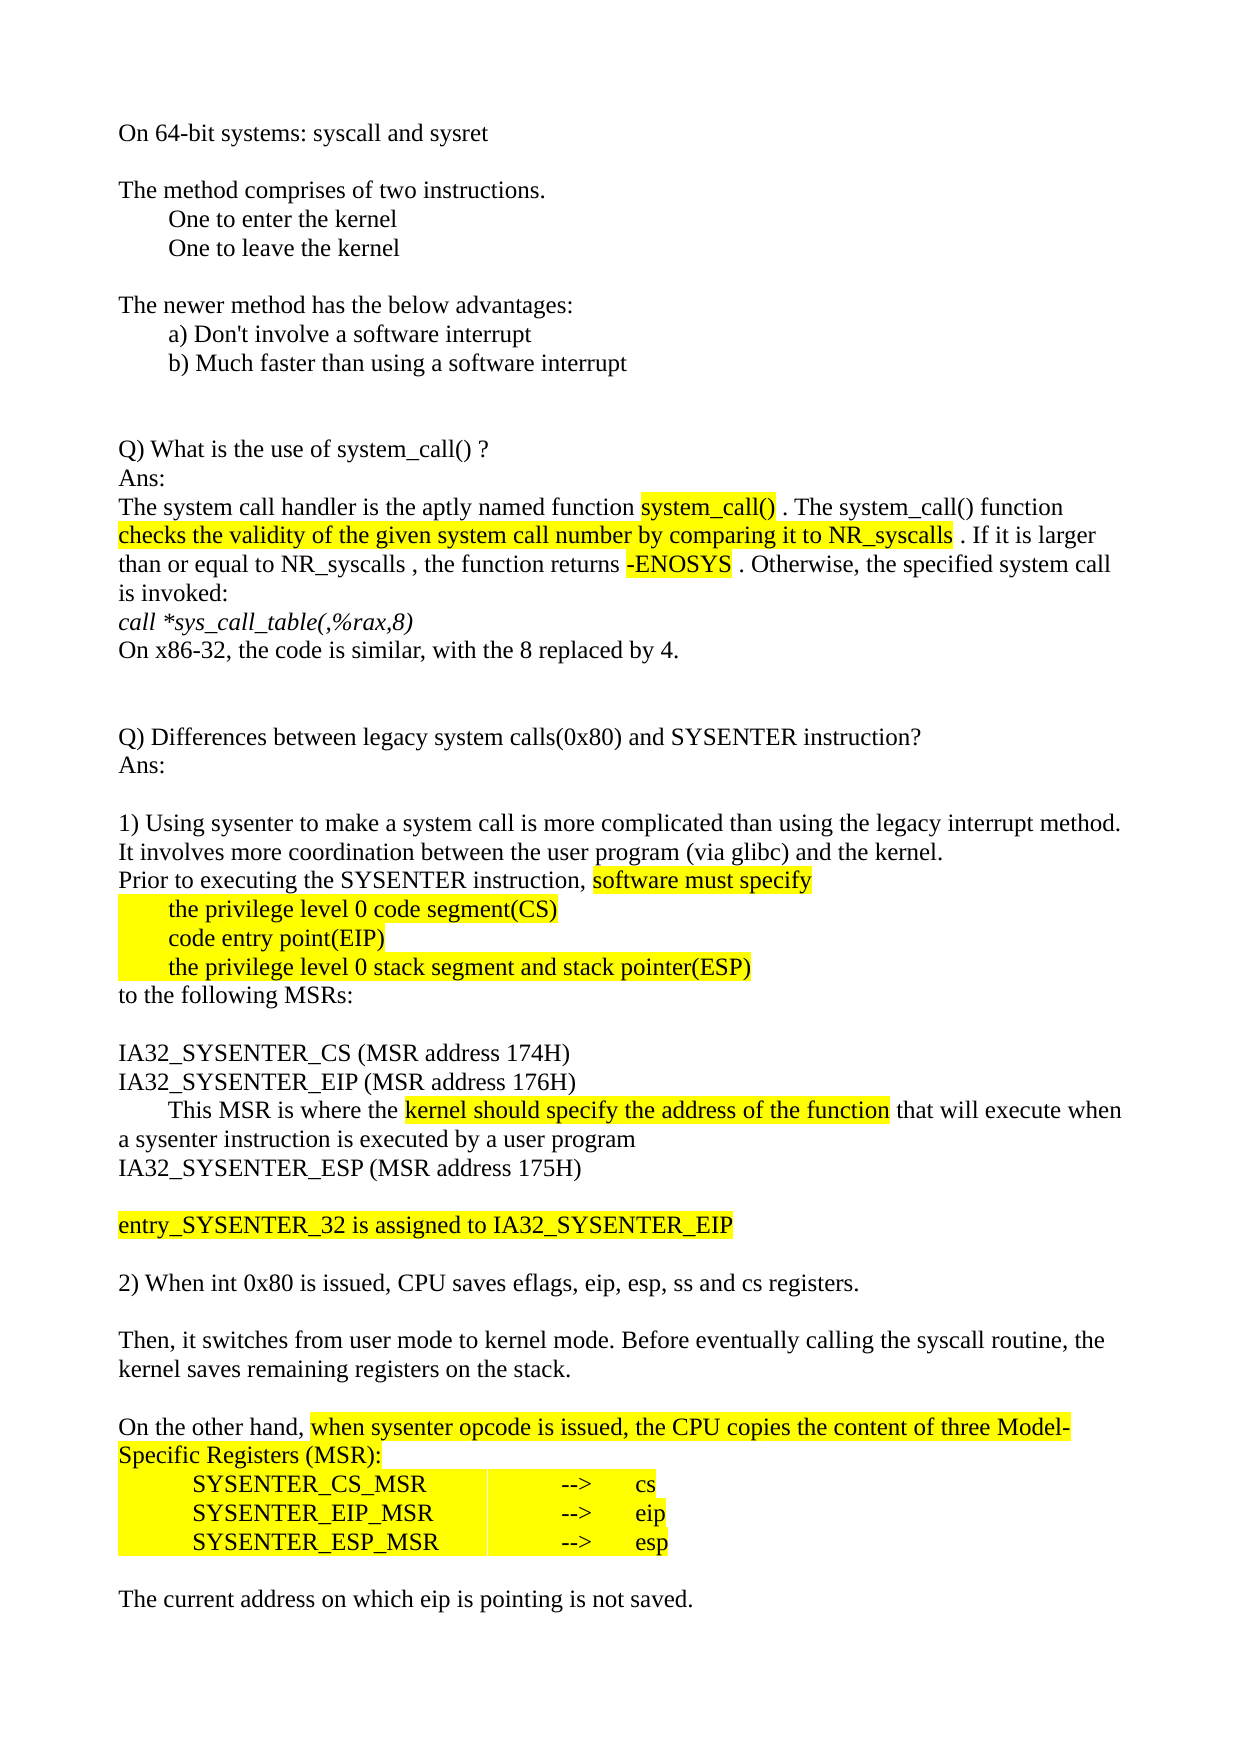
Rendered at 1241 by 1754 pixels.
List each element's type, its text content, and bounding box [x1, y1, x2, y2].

text One to enter the kernel [118, 204, 1122, 233]
text Prior to executing the SYSENTER instruction, software must specify [118, 866, 1122, 894]
text 2) When int 0x80 is issued, CPU saves eflags, eip, esp, ss and cs registers. [118, 1268, 1122, 1297]
text Ans: [118, 751, 1122, 779]
text b) Much faster than using a software interrupt [118, 348, 1122, 377]
text the privilege level 0 stack segment and stack pointer(ESP) [118, 952, 1122, 981]
text The method comprises of two instructions. [118, 176, 1122, 204]
text The system call handler is the aptly named function system_call() . The system_call() function checks the validity of the given system call number by comparing it to NR_syscalls . If it is larger than or equal to NR_syscalls , the function returns -ENOSYS . Otherwise, the specified system call is invoked: [118, 492, 1122, 607]
text entry_SYSENTER_32 is assigned to IA32_SYSENTER_EIP [118, 1211, 1122, 1239]
text On the other hand, when sysenter opcode is issued, the CPU copies the content of three Model-Specific Registers (MSR): [118, 1412, 1122, 1469]
text SYSENTER_EIP_MSR --> eip [118, 1498, 1122, 1527]
text The newer method has the below advantages: [118, 291, 1122, 319]
text to the following MSRs: [118, 981, 1122, 1009]
text IA32_SYSENTER_ESP (MSR address 175H) [118, 1153, 1122, 1182]
text Q) Differences between legacy system calls(0x80) and SYSENTER instruction? [118, 722, 1122, 751]
text SYSENTER_ESP_MSR --> esp [118, 1527, 1122, 1556]
text This MSR is where the kernel should specify the address of the function that will execute when a sysenter instruction is executed by a user program [118, 1096, 1122, 1153]
text The current address on which eip is pointing is not saved. [118, 1584, 1122, 1613]
text SYSENTER_CS_MSR --> cs [118, 1469, 1122, 1498]
text IA32_SYSENTER_EIP (MSR address 176H) [118, 1067, 1122, 1096]
text the privilege level 0 code segment(CS) [118, 894, 1122, 923]
text One to leave the kernel [118, 233, 1122, 262]
text a) Don't involve a software interrupt [118, 319, 1122, 348]
text Ans: [118, 463, 1122, 492]
text On 64-bit systems: syscall and sysret [118, 118, 1122, 147]
text IA32_SYSENTER_CS (MSR address 174H) [118, 1038, 1122, 1067]
text call *sys_call_table(,%rax,8) [118, 607, 1122, 636]
text 1) Using sysenter to make a system call is more complicated than using the legacy interrupt method. [118, 808, 1122, 837]
text code entry point(EIP) [118, 923, 1122, 952]
text Then, it switches from user mode to kernel mode. Before eventually calling the syscall routine, the kernel saves remaining registers on the stack. [118, 1326, 1122, 1383]
text On x86-32, the code is similar, with the 8 replaced by 4. [118, 636, 1122, 664]
text It involves more coordination between the user program (via glibc) and the kernel. [118, 837, 1122, 866]
text Q) What is the use of system_call() ? [118, 434, 1122, 463]
